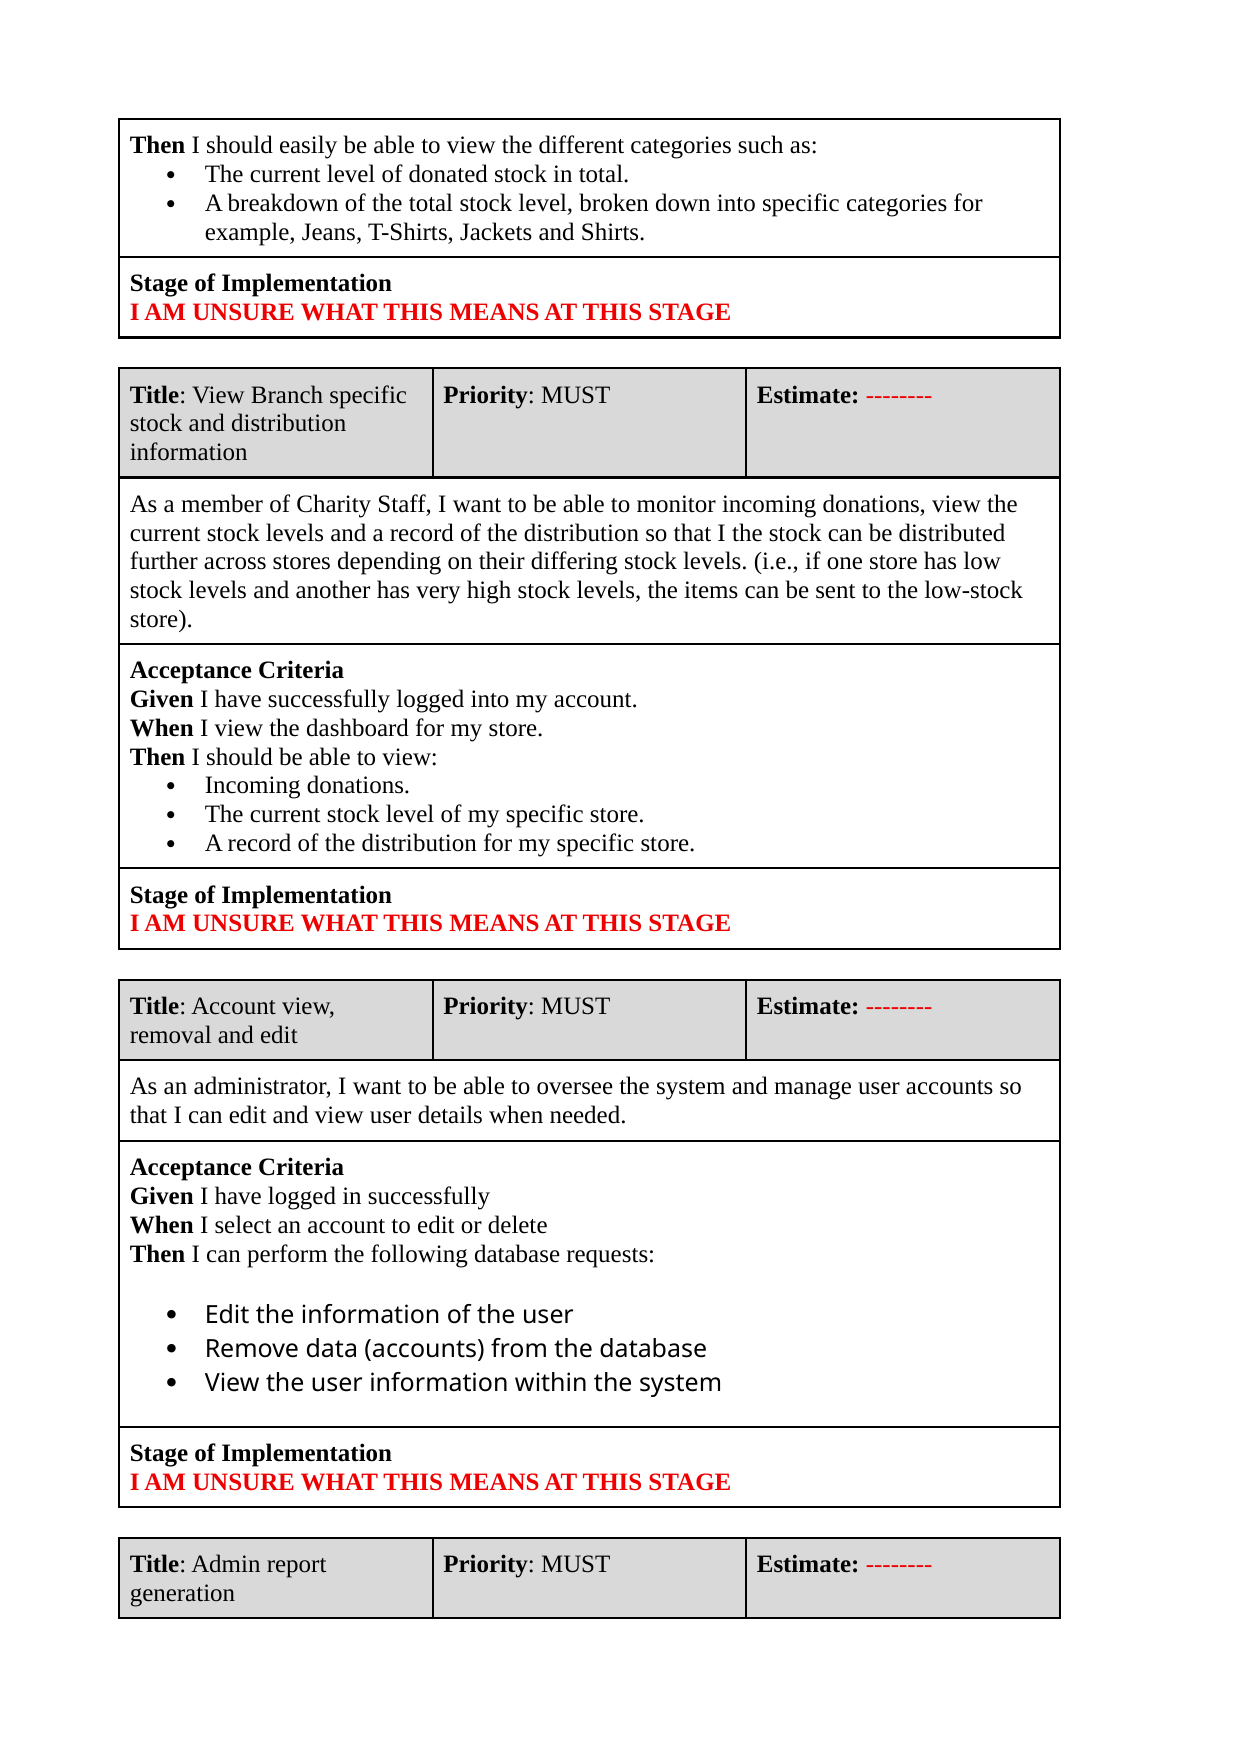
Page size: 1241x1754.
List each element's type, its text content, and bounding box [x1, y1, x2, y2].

table_cell Stage of Implementation I AM UNSURE WHAT THIS MEANS AT THIS STAGE [120, 1428, 1059, 1506]
table_cell Then I should easily be able to view the different categories such as: The current level of donated stock in total. A breakdown of the total stock level, broken down into specific categories for example, Jeans, T-Shirts, Jackets and Shirts. [120, 120, 1059, 256]
table_header Priority: MUST [434, 1539, 745, 1617]
table_header Estimate: -------- [747, 981, 1059, 1059]
table_header Title: Account view, removal and edit [120, 981, 432, 1059]
table_header Priority: MUST [434, 369, 745, 476]
table_cell Acceptance Criteria Given I have logged in successfully When I select an account to edit or delete Then I can perform the following database requests: Edit the information of the user Remove data (accounts) from the database View the user information within the system [120, 1142, 1059, 1426]
table_cell As an administrator, I want to be able to oversee the system and manage user accounts so that I can edit and view user details when needed. [120, 1061, 1059, 1140]
table_cell Acceptance Criteria Given I have successfully logged into my account. When I view the dashboard for my store. Then I should be able to view: Incoming donations. The current stock level of my specific store. A record of the distribution for my specific store. [120, 645, 1059, 867]
table_cell Stage of Implementation I AM UNSURE WHAT THIS MEANS AT THIS STAGE [120, 258, 1059, 336]
table_header Title: View Branch specific stock and distribution information [120, 369, 432, 476]
table_header Title: Admin report generation [120, 1539, 432, 1617]
table_cell As a member of Charity Staff, I want to be able to monitor incoming donations, view the current stock levels and a record of the distribution so that I the stock can be distributed further across stores depending on their differing stock levels. (i.e., if one store has low stock levels and another has very high stock levels, the items can be sent to the low-stock store). [120, 479, 1059, 643]
table_header Estimate: -------- [747, 369, 1059, 476]
table_header Estimate: -------- [747, 1539, 1059, 1617]
table_cell Stage of Implementation I AM UNSURE WHAT THIS MEANS AT THIS STAGE [120, 869, 1059, 948]
table_header Priority: MUST [434, 981, 745, 1059]
